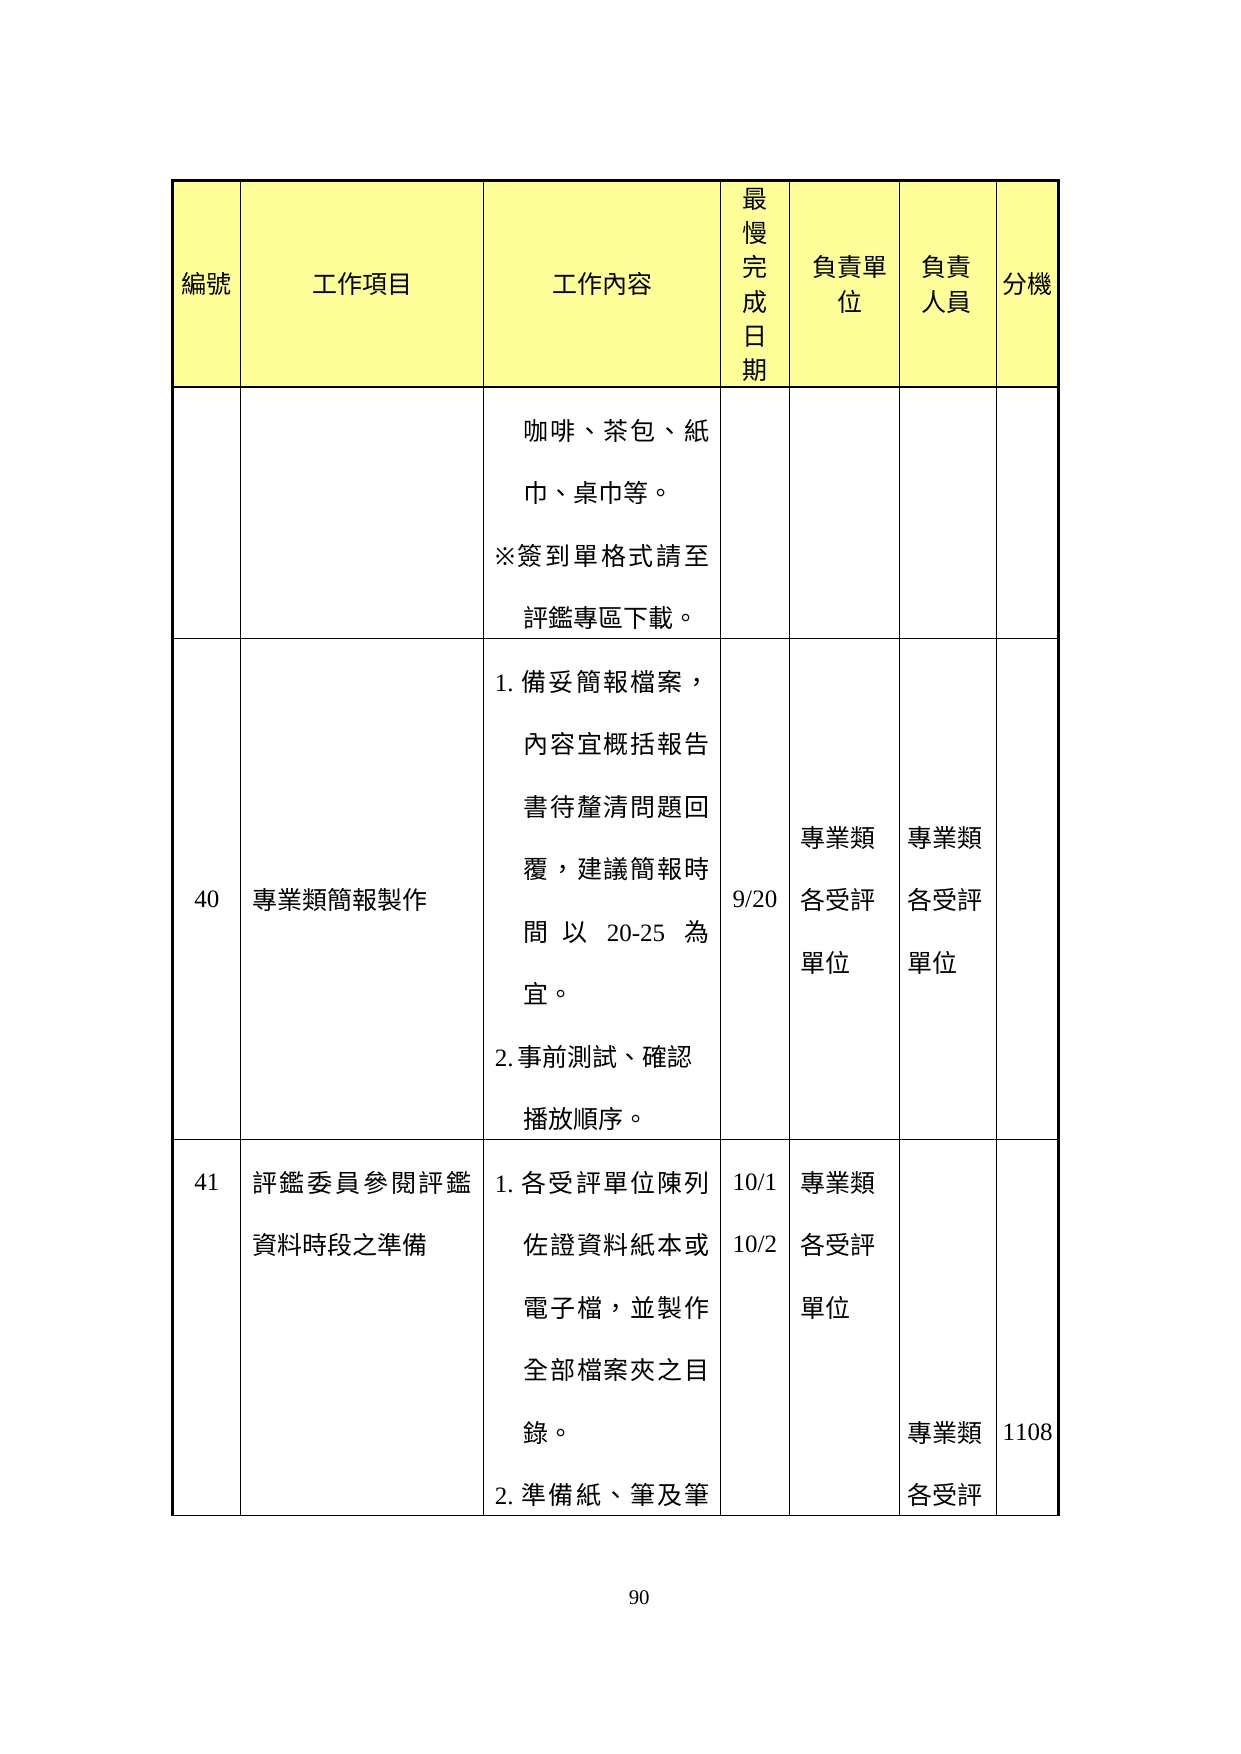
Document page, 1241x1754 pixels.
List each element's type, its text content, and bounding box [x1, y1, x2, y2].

table_cell [174, 388, 240, 637]
table_cell 1. 備妥簡報檔案，內容宜概括報告書待釐清問題回覆，建議簡報時間以20-25為宜。 2. 事前測試、確認播放順序。 [484, 639, 720, 1138]
table_header 分機 [997, 182, 1057, 386]
table_cell [997, 639, 1057, 1138]
table_header 最慢完成日期 [721, 182, 789, 386]
table_cell 41 [174, 1140, 240, 1514]
table_cell 40 [174, 639, 240, 1138]
table_cell [721, 388, 789, 637]
table_header 負責單位 [790, 182, 899, 386]
table_cell 專業類各受評 [900, 1140, 996, 1514]
table_cell [241, 388, 483, 637]
table_header 負責 人員 [900, 182, 996, 386]
table_cell 專業類各受評單位 [790, 639, 899, 1138]
table_cell 專業類簡報製作 [241, 639, 483, 1138]
table_cell 咖啡、茶包、紙巾、桌巾等。 ※簽到單格式請至評鑑專區下載。 [484, 388, 720, 637]
table_header 工作項目 [241, 182, 483, 386]
table_cell 10/1 10/2 [721, 1140, 789, 1514]
table_cell 1. 各受評單位陳列佐證資料紙本或電子檔，並製作全部檔案夾之目錄。 2. 準備紙、筆及筆 [484, 1140, 720, 1514]
table_cell 評鑑委員參閱評鑑資料時段之準備 [241, 1140, 483, 1514]
table_cell [900, 388, 996, 637]
table_cell 1108 [997, 1140, 1057, 1514]
table_cell 專業類各受評單位 [900, 639, 996, 1138]
table_cell [997, 388, 1057, 637]
table_cell 9/20 [721, 639, 789, 1138]
table_header 工作內容 [484, 182, 720, 386]
table_cell [790, 388, 899, 637]
table_cell 專業類各受評單位 [790, 1140, 899, 1514]
table_header 編號 [174, 182, 240, 386]
